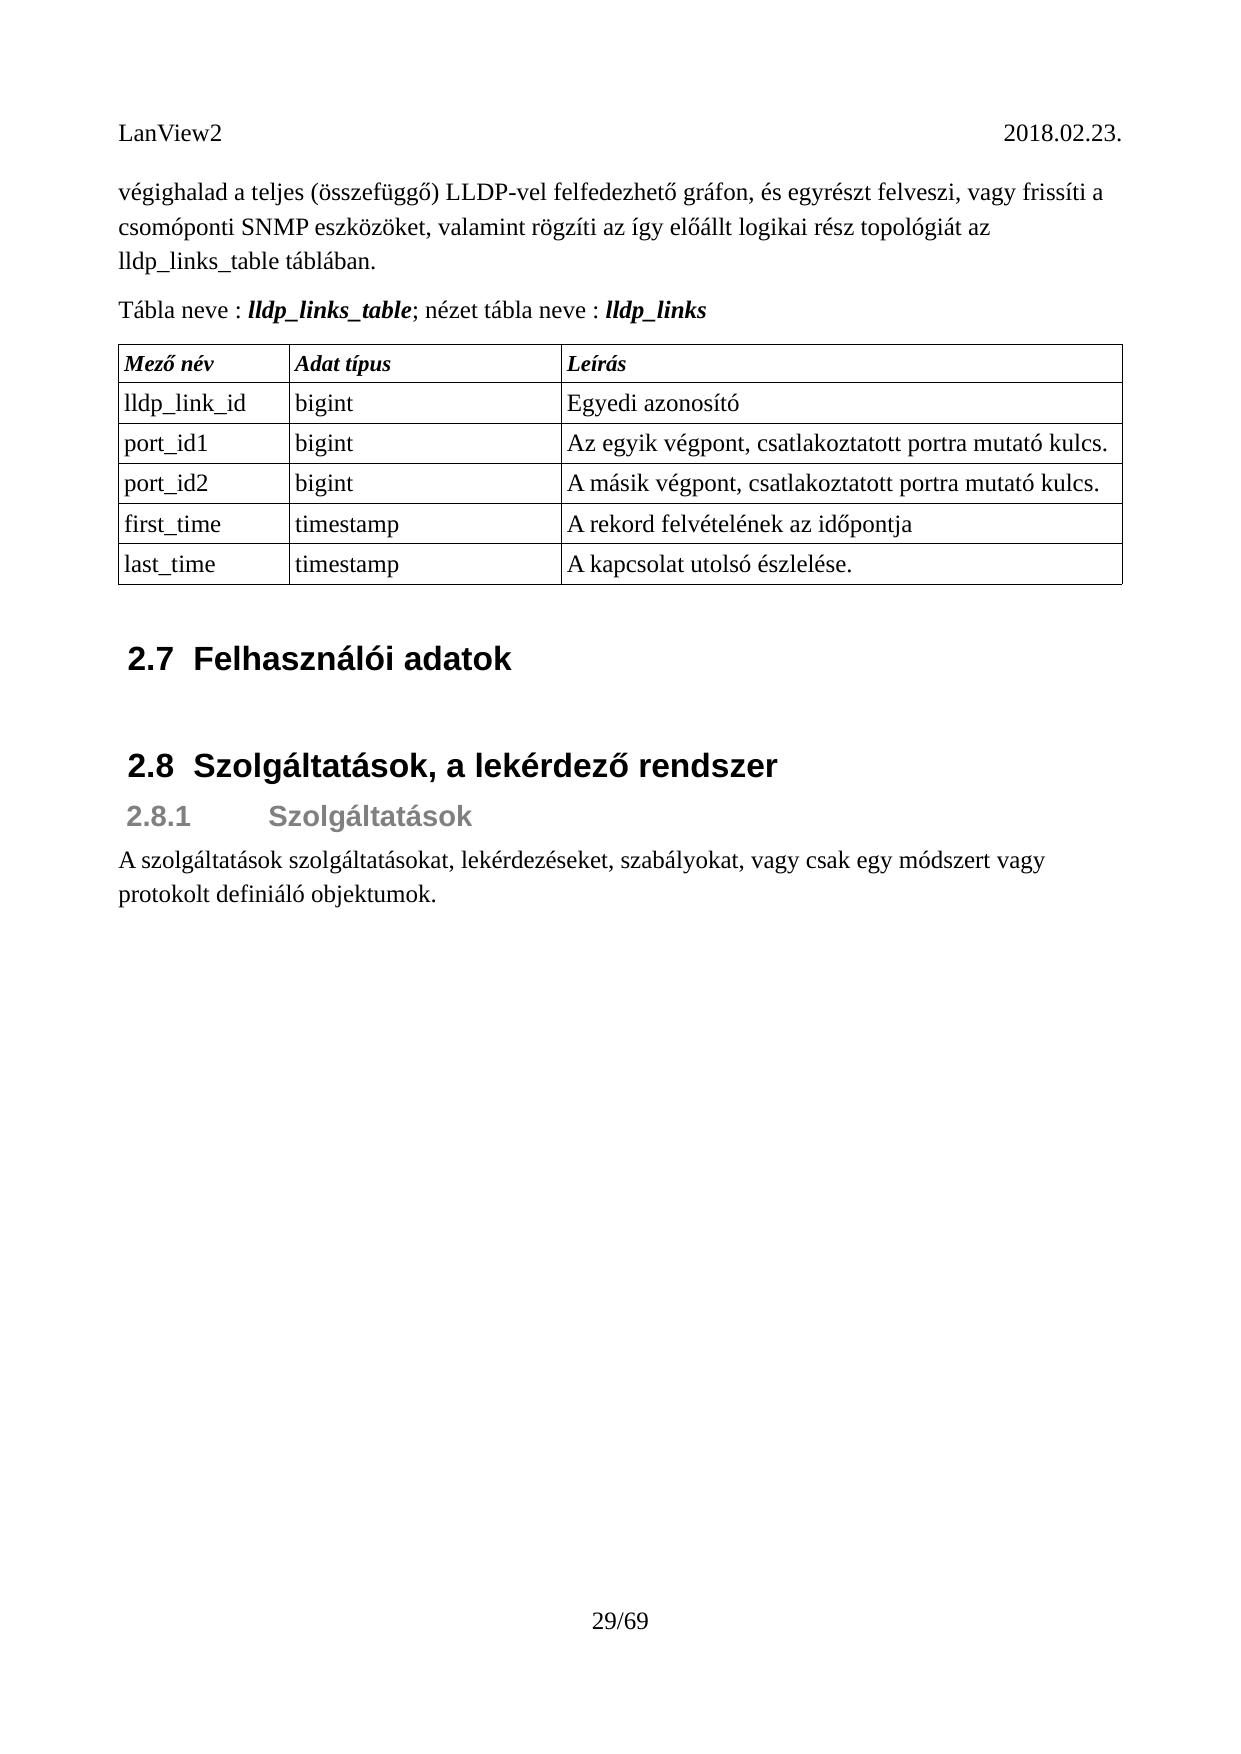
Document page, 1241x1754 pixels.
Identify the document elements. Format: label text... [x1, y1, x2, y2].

table_cell first_time [119, 504, 289, 543]
table_cell last_time [119, 544, 289, 584]
table_cell port_id2 [119, 464, 289, 503]
table_cell timestamp [290, 544, 561, 584]
text végighalad a teljes (összefüggő) LLDP-vel felfedezhető gráfon, és egyrészt felveszi, vagy frissíti a csomóponti SNMP eszközöket, valamint rögzíti az így előállt logikai rész topológiát az lldp_links_table táblában. [118, 177, 1122, 275]
subtitle Felhasználói adatok [118, 639, 1122, 678]
table_cell port_id1 [119, 424, 289, 463]
table_header Adat típus [290, 345, 561, 382]
table_cell Egyedi azonosító [562, 383, 1122, 422]
table_cell A kapcsolat utolsó észlelése. [562, 544, 1122, 584]
table_cell Az egyik végpont, csatlakoztatott portra mutató kulcs. [562, 424, 1122, 463]
table_cell bigint [290, 464, 561, 503]
table_cell A rekord felvételének az időpontja [562, 504, 1122, 543]
table_cell bigint [290, 383, 561, 422]
subtitle Szolgáltatások, a lekérdező rendszer [118, 746, 1122, 784]
table_cell bigint [290, 424, 561, 463]
table_cell A másik végpont, csatlakoztatott portra mutató kulcs. [562, 464, 1122, 503]
table_cell timestamp [290, 504, 561, 543]
table_header Leírás [562, 345, 1122, 382]
table_header Mező név [119, 345, 289, 382]
subtitle Szolgáltatások [118, 799, 1122, 832]
text Tábla neve : lldp_links_table; nézet tábla neve : lldp_links [118, 295, 1122, 324]
text A szolgáltatások szolgáltatásokat, lekérdezéseket, szabályokat, vagy csak egy módszert vagy protokolt definiáló objektumok. [118, 845, 1122, 908]
table_cell lldp_link_id [119, 383, 289, 422]
